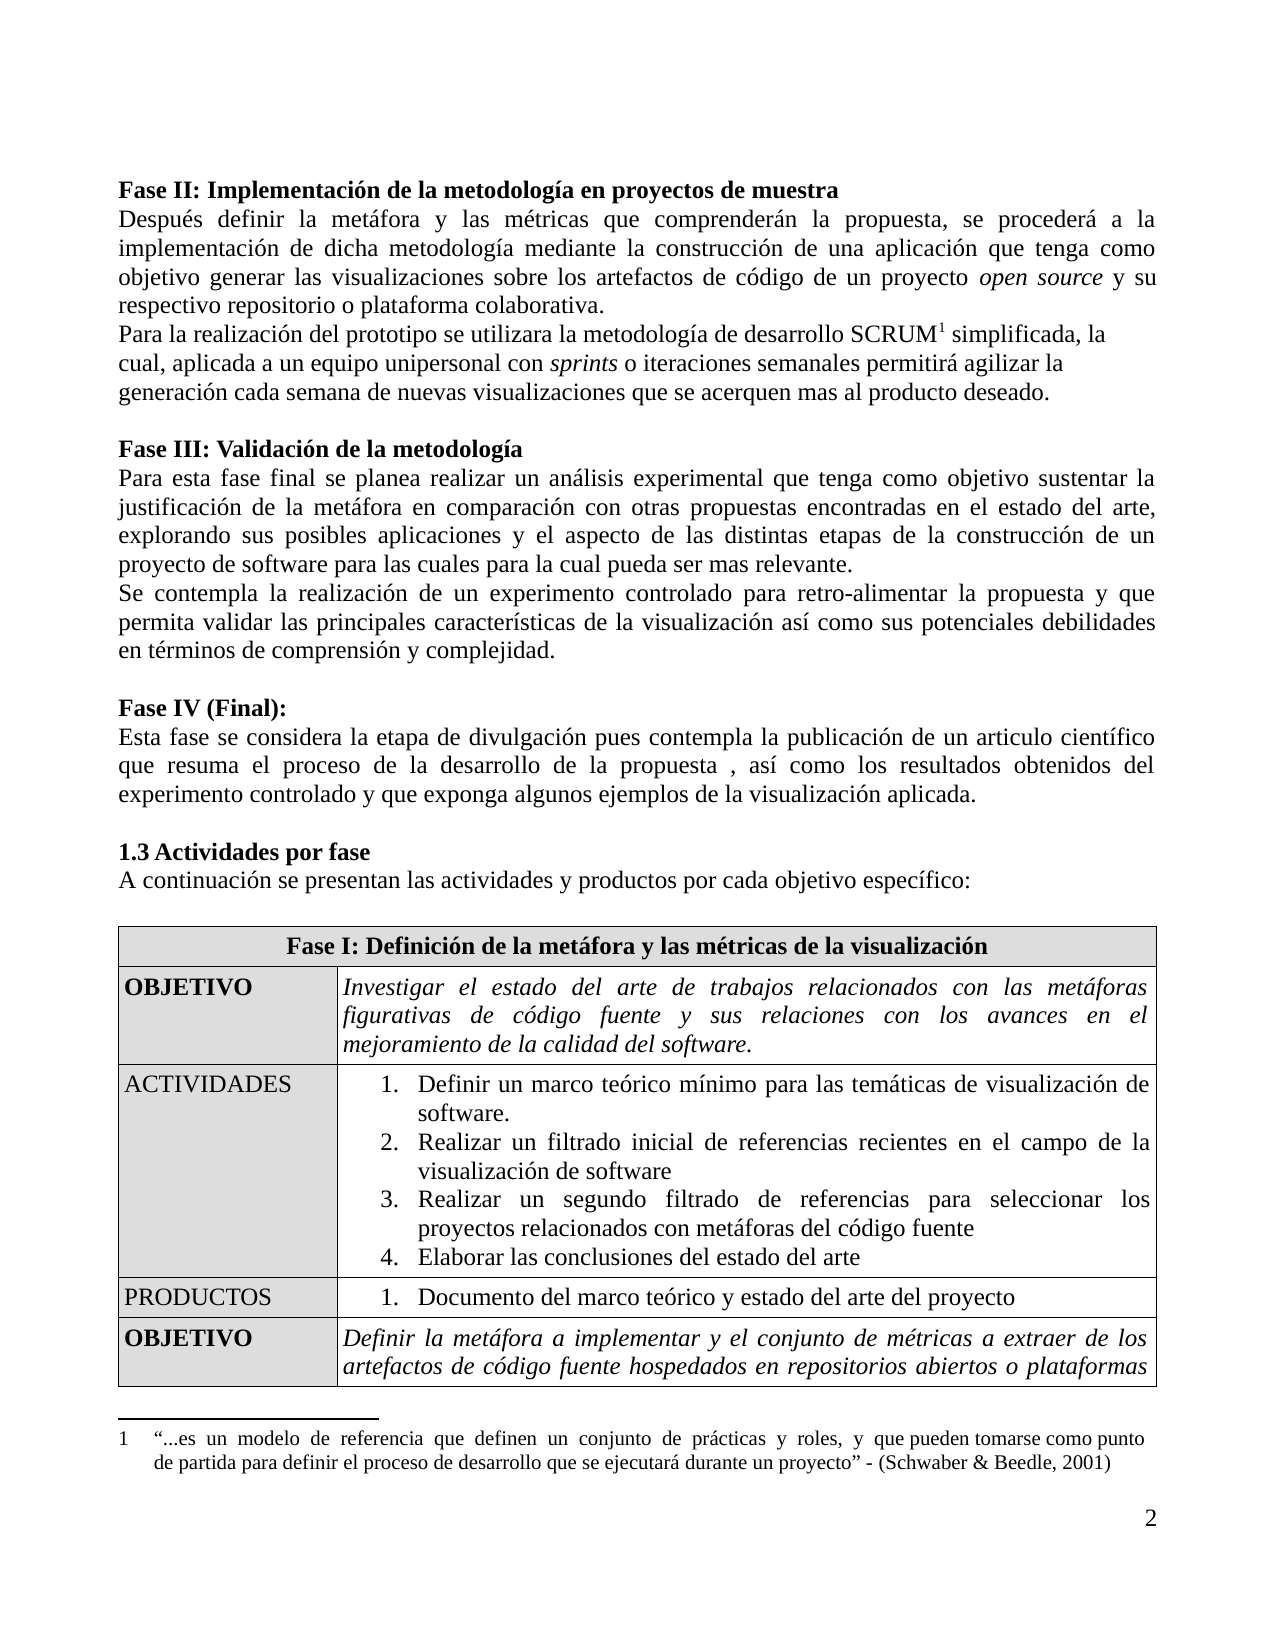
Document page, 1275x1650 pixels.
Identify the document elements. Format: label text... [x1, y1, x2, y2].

table_cell Investigar el estado del arte de trabajos relacionados con las metáforas figurativas de código fuente y sus relaciones con los avances en el mejoramiento de la calidad del software. [338, 967, 1156, 1064]
text Esta fase se considera la etapa de divulgación pues contempla la publicación de un articulo científico que resuma el proceso de la desarrollo de la propuesta , así como los resultados obtenidos del experimento controlado y que exponga algunos ejemplos de la visualización aplicada. [118, 722, 1157, 808]
text Fase III: Validación de la metodología [118, 434, 1157, 463]
table_cell Definir un marco teórico mínimo para las temáticas de visualización de software. Realizar un filtrado inicial de referencias recientes en el campo de la visualización de software Realizar un segundo filtrado de referencias para seleccionar los proyectos relacionados con metáforas del código fuente Elaborar las conclusiones del estado del arte [338, 1065, 1156, 1277]
text Se contempla la realización de un experimento controlado para retro-alimentar la propuesta y que permita validar las principales características de la visualización así como sus potenciales debilidades en términos de comprensión y complejidad. [118, 578, 1157, 664]
text Fase II: Implementación de la metodología en proyectos de muestra [118, 176, 1157, 204]
table_cell ACTIVIDADES [119, 1065, 337, 1277]
text 1.3 Actividades por fase [118, 837, 1157, 866]
text “...es un modelo de referencia que definen un conjunto de prácticas y roles, y que pueden tomarse como punto de partida para definir el proceso de desarrollo que se ejecutará durante un proyecto” - (Schwaber & Beedle, 2001) [118, 1426, 1157, 1474]
text Para esta fase final se planea realizar un análisis experimental que tenga como objetivo sustentar la justificación de la metáfora en comparación con otras propuestas encontradas en el estado del arte, explorando sus posibles aplicaciones y el aspecto de las distintas etapas de la construcción de un proyecto de software para las cuales para la cual pueda ser mas relevante. [118, 463, 1157, 578]
text Fase IV (Final): [118, 693, 1157, 722]
text Para la realización del prototipo se utilizara la metodología de desarrollo SCRUM simplificada, la cual, aplicada a un equipo unipersonal con sprints o iteraciones semanales permitirá agilizar la generación cada semana de nuevas visualizaciones que se acerquen mas al producto deseado. [118, 319, 1157, 406]
table_cell Documento del marco teórico y estado del arte del proyecto [338, 1278, 1156, 1317]
table_cell Definir la metáfora a implementar y el conjunto de métricas a extraer de los artefactos de código fuente hospedados en repositorios abiertos o plataformas [338, 1318, 1156, 1386]
table_cell OBJETIVO [119, 1318, 337, 1386]
text A continuación se presentan las actividades y productos por cada objetivo específico: [118, 866, 1157, 894]
table_header Fase I: Definición de la metáfora y las métricas de la visualización [119, 927, 1156, 966]
text Después definir la metáfora y las métricas que comprenderán la propuesta, se procederá a la implementación de dicha metodología mediante la construcción de una aplicación que tenga como objetivo generar las visualizaciones sobre los artefactos de código de un proyecto open source y su respectivo repositorio o plataforma colaborativa. [118, 204, 1157, 319]
table_cell PRODUCTOS [119, 1278, 337, 1317]
table_cell OBJETIVO [119, 967, 337, 1064]
